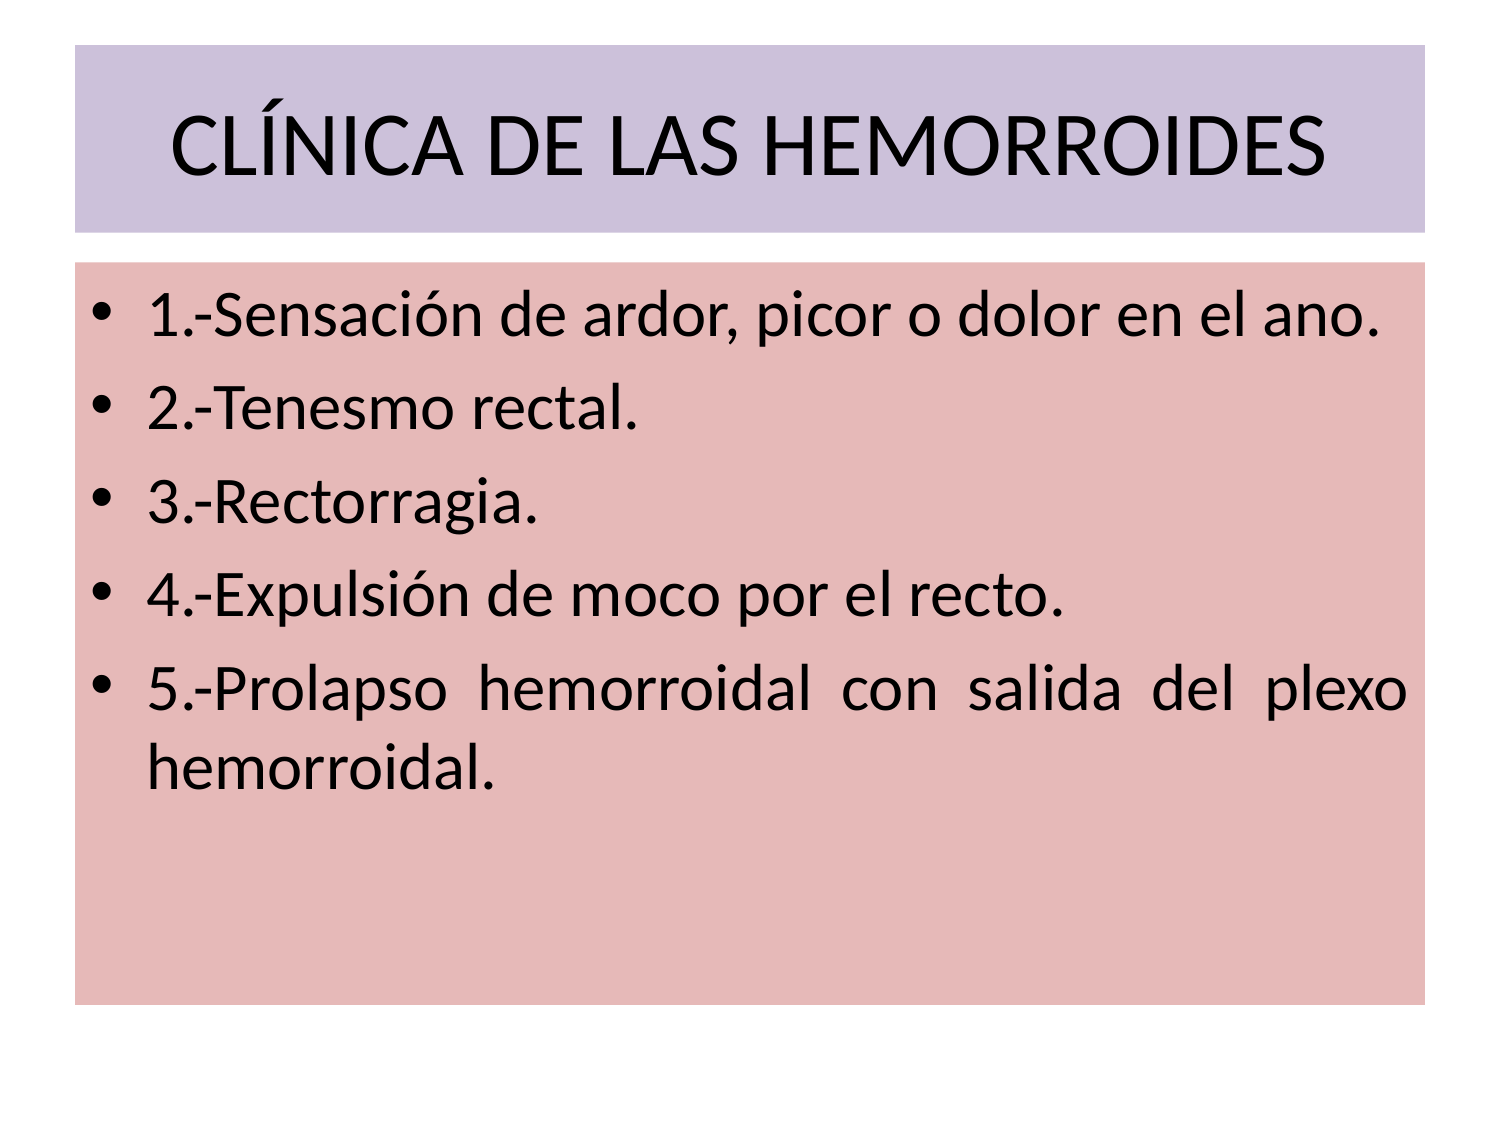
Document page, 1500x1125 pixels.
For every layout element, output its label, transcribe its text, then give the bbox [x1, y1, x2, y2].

list 1.-Sensación de ardor, picor o dolor en el ano. 2.-Tenesmo rectal. 3.-Rectorragia. 4.-Expulsión de moco por el recto. 5.-Prolapso hemorroidal con salida del plexo hemorroidal. [75, 262, 1425, 1005]
title CLÍNICA DE LAS HEMORROIDES [75, 45, 1425, 233]
